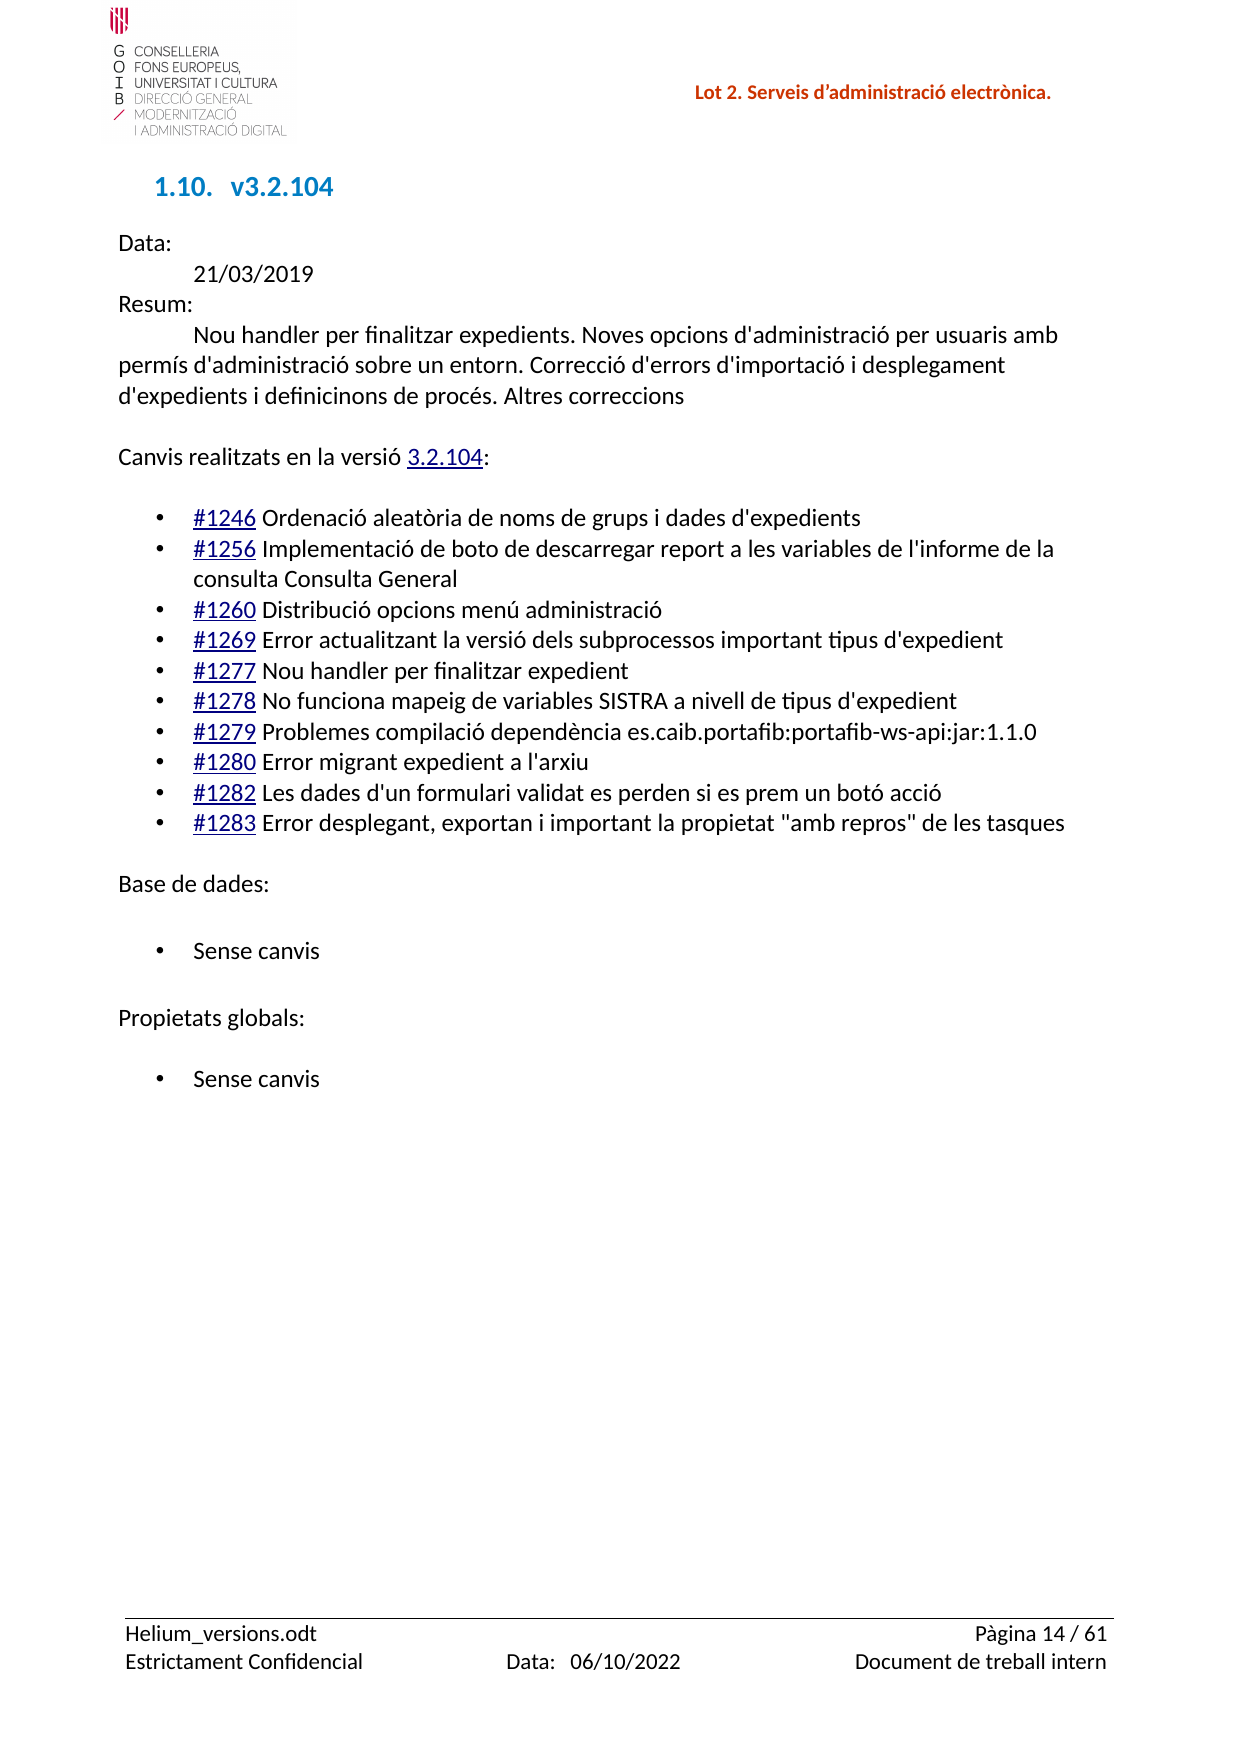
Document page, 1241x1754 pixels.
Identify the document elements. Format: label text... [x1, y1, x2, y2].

list #1277 Nou handler per finalitzar expedient [156, 655, 1122, 685]
text Propietats globals: [118, 1002, 1122, 1033]
list #1279 Problemes compilació dependència es.caib.portafib:portafib-ws-api:jar:1.1.0 [156, 716, 1122, 746]
list #1269 Error actualitzant la versió dels subprocessos important tipus d'expedient [156, 624, 1122, 655]
list #1246 Ordenació aleatòria de noms de grups i dades d'expedients [156, 502, 1122, 533]
list Sense canvis [156, 1063, 1122, 1094]
list #1280 Error migrant expedient a l'arxiu [156, 746, 1122, 777]
text 21/03/2019 [118, 258, 1122, 289]
text Base de dades: [118, 868, 1122, 899]
text Canvis realitzats en la versió 3.2.104: [118, 441, 1122, 472]
subtitle v3.2.104 [153, 168, 1122, 204]
text Data: [118, 228, 1122, 258]
list #1256 Implementació de boto de descarregar report a les variables de l'informe de la consulta Consulta General [156, 533, 1122, 594]
list #1278 No funciona mapeig de variables SISTRA a nivell de tipus d'expedient [156, 685, 1122, 716]
list #1283 Error desplegant, exportan i important la propietat "amb repros" de les tasques [156, 807, 1122, 838]
text Nou handler per finalitzar expedients. Noves opcions d'administració per usuaris amb permís d'administració sobre un entorn. Correcció d'errors d'importació i desplegament d'expedients i definicinons de procés. Altres correccions [118, 319, 1122, 411]
picture [100, 0, 297, 144]
list #1282 Les dades d'un formulari validat es perden si es prem un botó acció [156, 777, 1122, 807]
list #1260 Distribució opcions menú administració [156, 594, 1122, 624]
text Resum: [118, 289, 1122, 319]
list Sense canvis [156, 936, 1122, 966]
